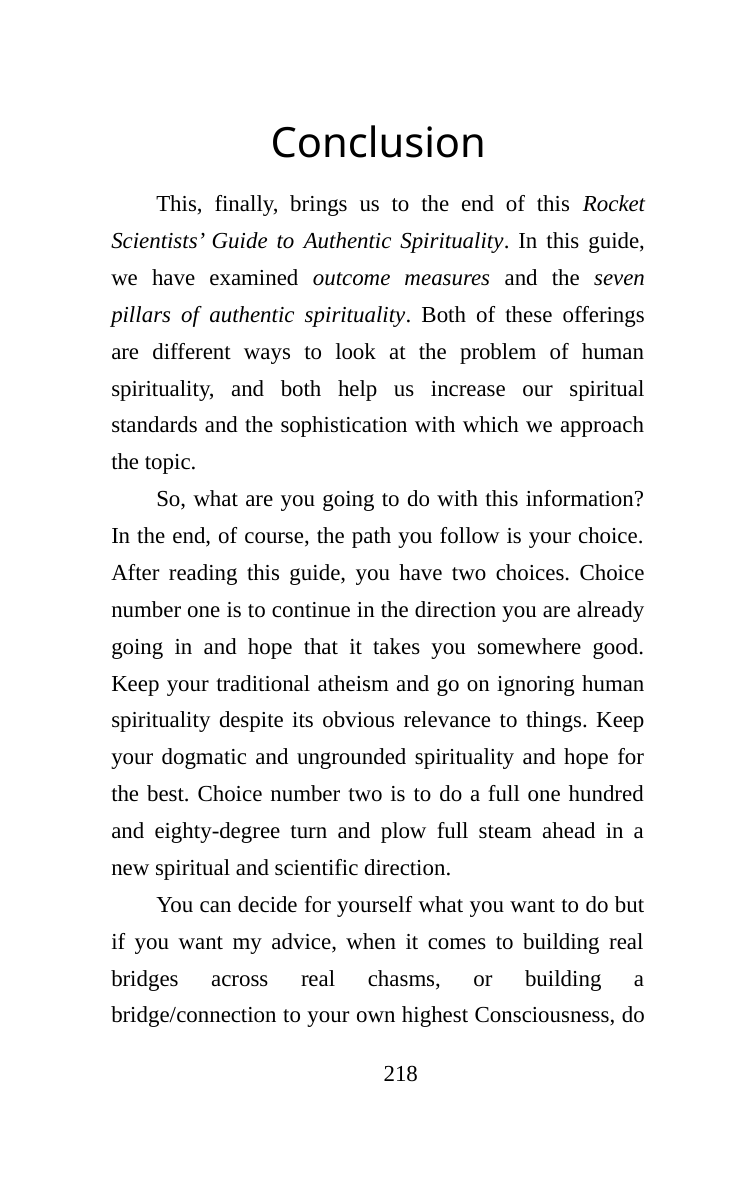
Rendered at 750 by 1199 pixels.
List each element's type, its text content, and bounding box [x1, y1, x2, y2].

subtitle Conclusion [111, 112, 645, 169]
text This, finally, brings us to the end of this Rocket Scientists’ Guide to Authentic Spirituality. In this guide, we have examined outcome measures and the seven pillars of authentic spirituality. Both of these offerings are different ways to look at the problem of human spirituality, and both help us increase our spiritual standards and the sophistication with which we approach the topic. [111, 190, 645, 475]
text You can decide for yourself what you want to do but if you want my advice, when it comes to building real bridges across real chasms, or building a bridge/connection to your own highest Consciousness, do [111, 891, 645, 1028]
text So, what are you going to do with this information? In the end, of course, the path you follow is your choice. After reading this guide, you have two choices. Choice number one is to continue in the direction you are already going in and hope that it takes you somewhere good. Keep your traditional atheism and go on ignoring human spirituality despite its obvious relevance to things. Keep your dogmatic and ungrounded spirituality and hope for the best. Choice number two is to do a full one hundred and eighty-degree turn and plow full steam ahead in a new spiritual and scientific direction. [111, 485, 645, 880]
